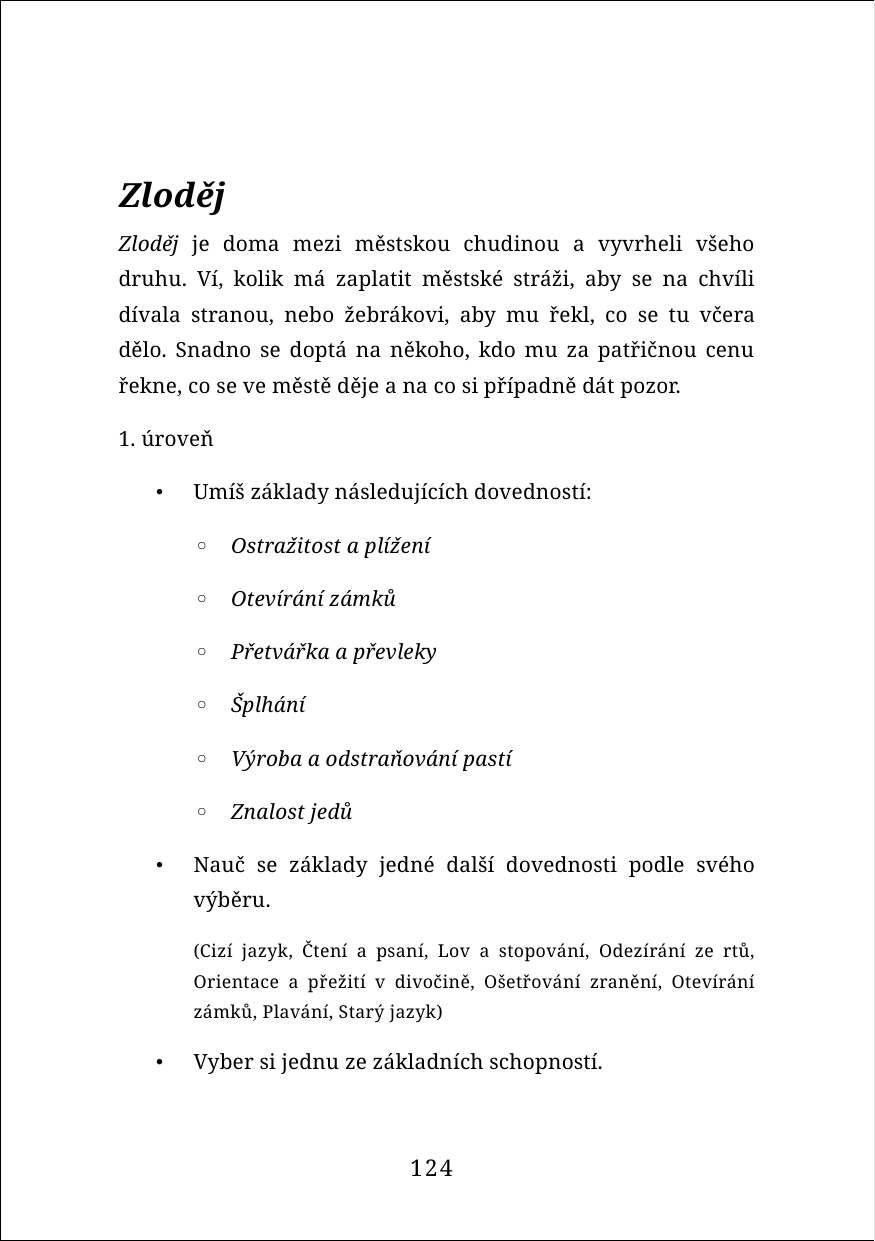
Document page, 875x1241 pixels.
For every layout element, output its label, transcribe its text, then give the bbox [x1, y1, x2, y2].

list Nauč se základy jedné další dovednosti podle svého výběru. [156, 850, 756, 914]
list Otevírání zámků [193, 584, 756, 612]
text 1. úroveň [118, 424, 756, 453]
list Přetvářka a převleky [193, 637, 756, 666]
list Ostražitost a plížení [193, 531, 756, 559]
list (Cizí jazyk, Čtení a psaní, Lov a stopování, Odezírání ze rtů, Orientace a přežití v divočině, Ošetřování zranění, Otevírání zámků, Plavání, Starý jazyk) [156, 939, 756, 1023]
subtitle Zloděj [118, 172, 756, 217]
text Zloděj je doma mezi městskou chudinou a vyvrheli všeho druhu. Ví, kolik má zaplatit městské stráži, aby se na chvíli dívala stranou, nebo žebrákovi, aby mu řekl, co se tu včera dělo. Snadno se doptá na někoho, kdo mu za patřičnou cenu řekne, co se ve městě děje a na co si případně dát pozor. [118, 229, 756, 399]
list Umíš základy následujících dovedností: [156, 477, 756, 506]
list Vyber si jednu ze základních schopností. [156, 1047, 756, 1076]
list Znalost jedů [193, 797, 756, 825]
list Výroba a odstraňování pastí [193, 744, 756, 772]
list Šplhání [193, 690, 756, 719]
